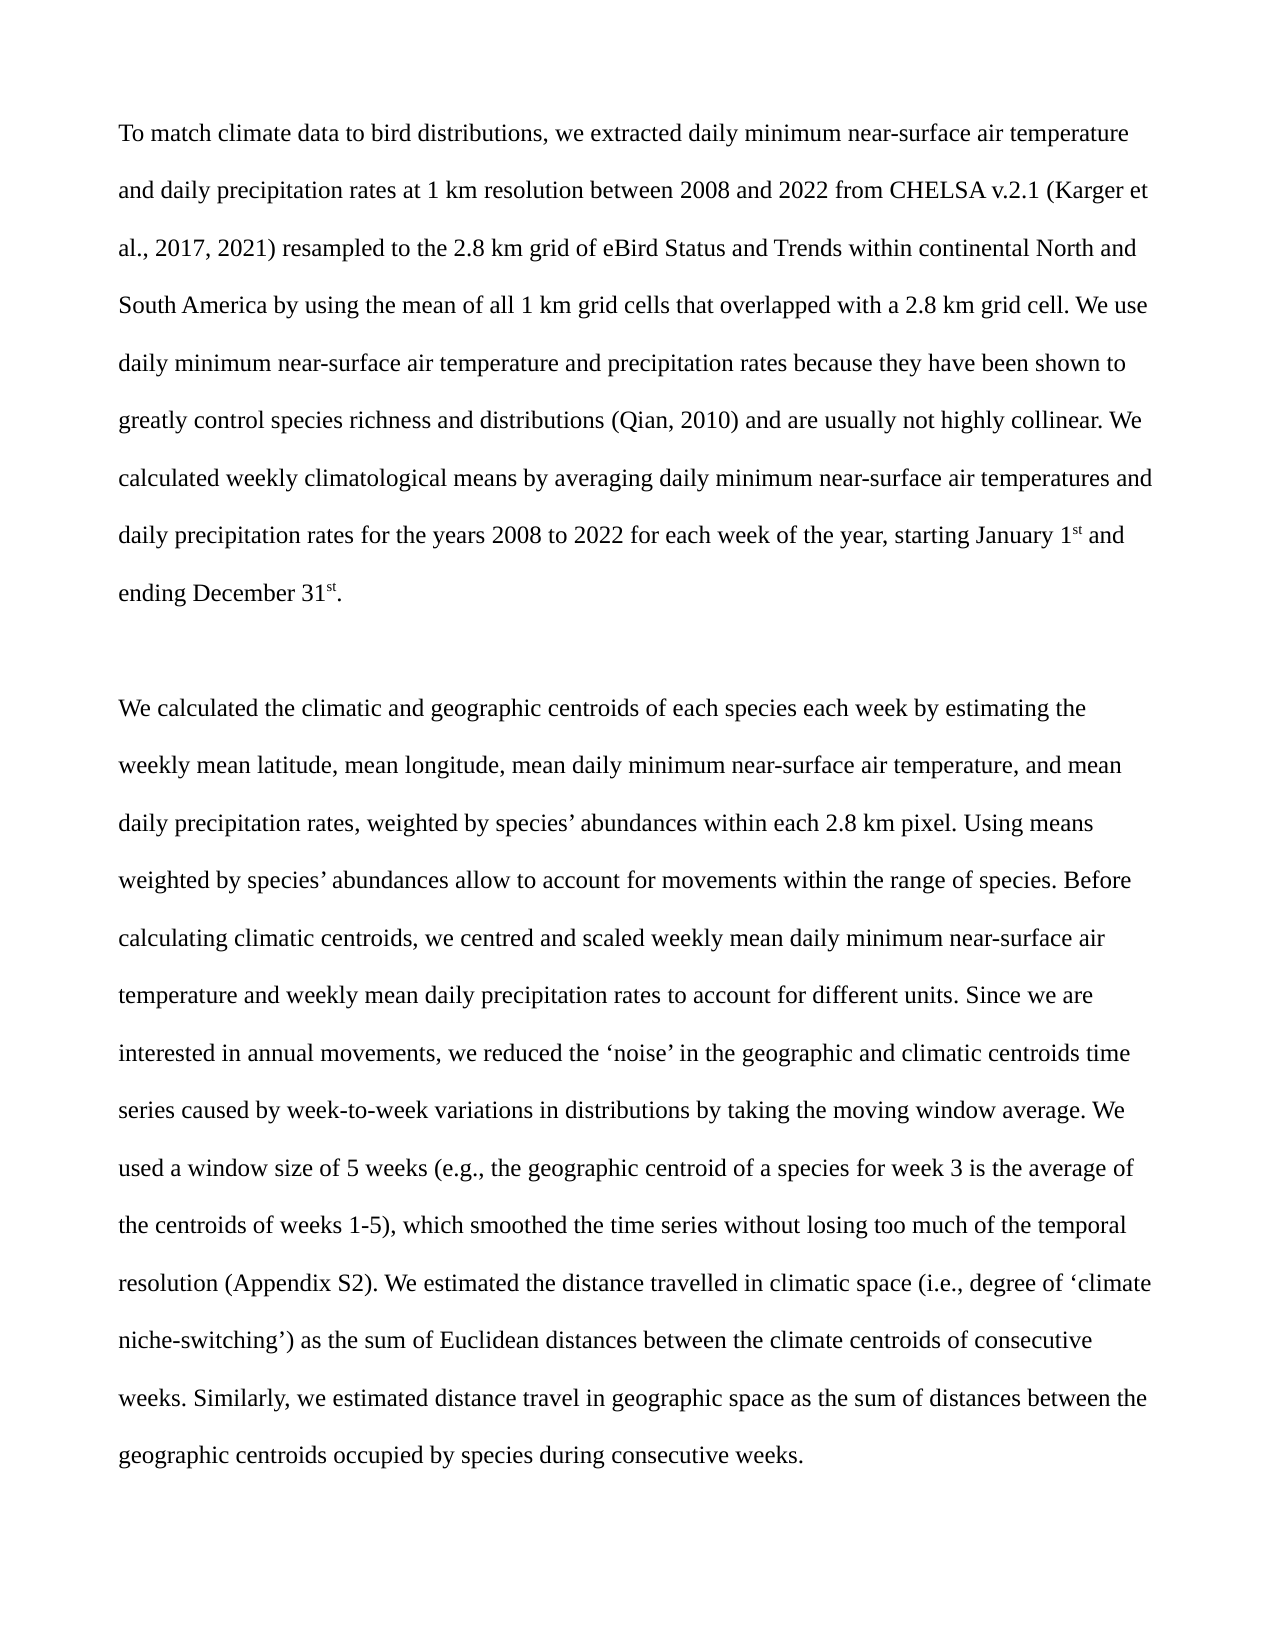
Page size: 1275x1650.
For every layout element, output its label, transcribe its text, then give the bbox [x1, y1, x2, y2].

text To match climate data to bird distributions, we extracted daily minimum near-surface air temperature and daily precipitation rates at 1 km resolution between 2008 and 2022 from CHELSA v.2.1 (Karger et al., 2017, 2021) resampled to the 2.8 km grid of eBird Status and Trends within continental North and South America by using the mean of all 1 km grid cells that overlapped with a 2.8 km grid cell. We use daily minimum near-surface air temperature and precipitation rates because they have been shown to greatly control species richness and distributions (Qian, 2010) and are usually not highly collinear. We calculated weekly climatological means by averaging daily minimum near-surface air temperatures and daily precipitation rates for the years 2008 to 2022 for each week of the year, starting January 1st and ending December 31st. [118, 118, 1157, 607]
text We calculated the climatic and geographic centroids of each species each week by estimating the weekly mean latitude, mean longitude, mean daily minimum near-surface air temperature, and mean daily precipitation rates, weighted by species’ abundances within each 2.8 km pixel. Using means weighted by species’ abundances allow to account for movements within the range of species. Before calculating climatic centroids, we centred and scaled weekly mean daily minimum near-surface air temperature and weekly mean daily precipitation rates to account for different units. Since we are interested in annual movements, we reduced the ‘noise’ in the geographic and climatic centroids time series caused by week-to-week variations in distributions by taking the moving window average. We used a window size of 5 weeks (e.g., the geographic centroid of a species for week 3 is the average of the centroids of weeks 1-5), which smoothed the time series without losing too much of the temporal resolution (Appendix S2). We estimated the distance travelled in climatic space (i.e., degree of ‘climate niche-switching’) as the sum of Euclidean distances between the climate centroids of consecutive weeks. Similarly, we estimated distance travel in geographic space as the sum of distances between the geographic centroids occupied by species during consecutive weeks. [118, 693, 1157, 1469]
